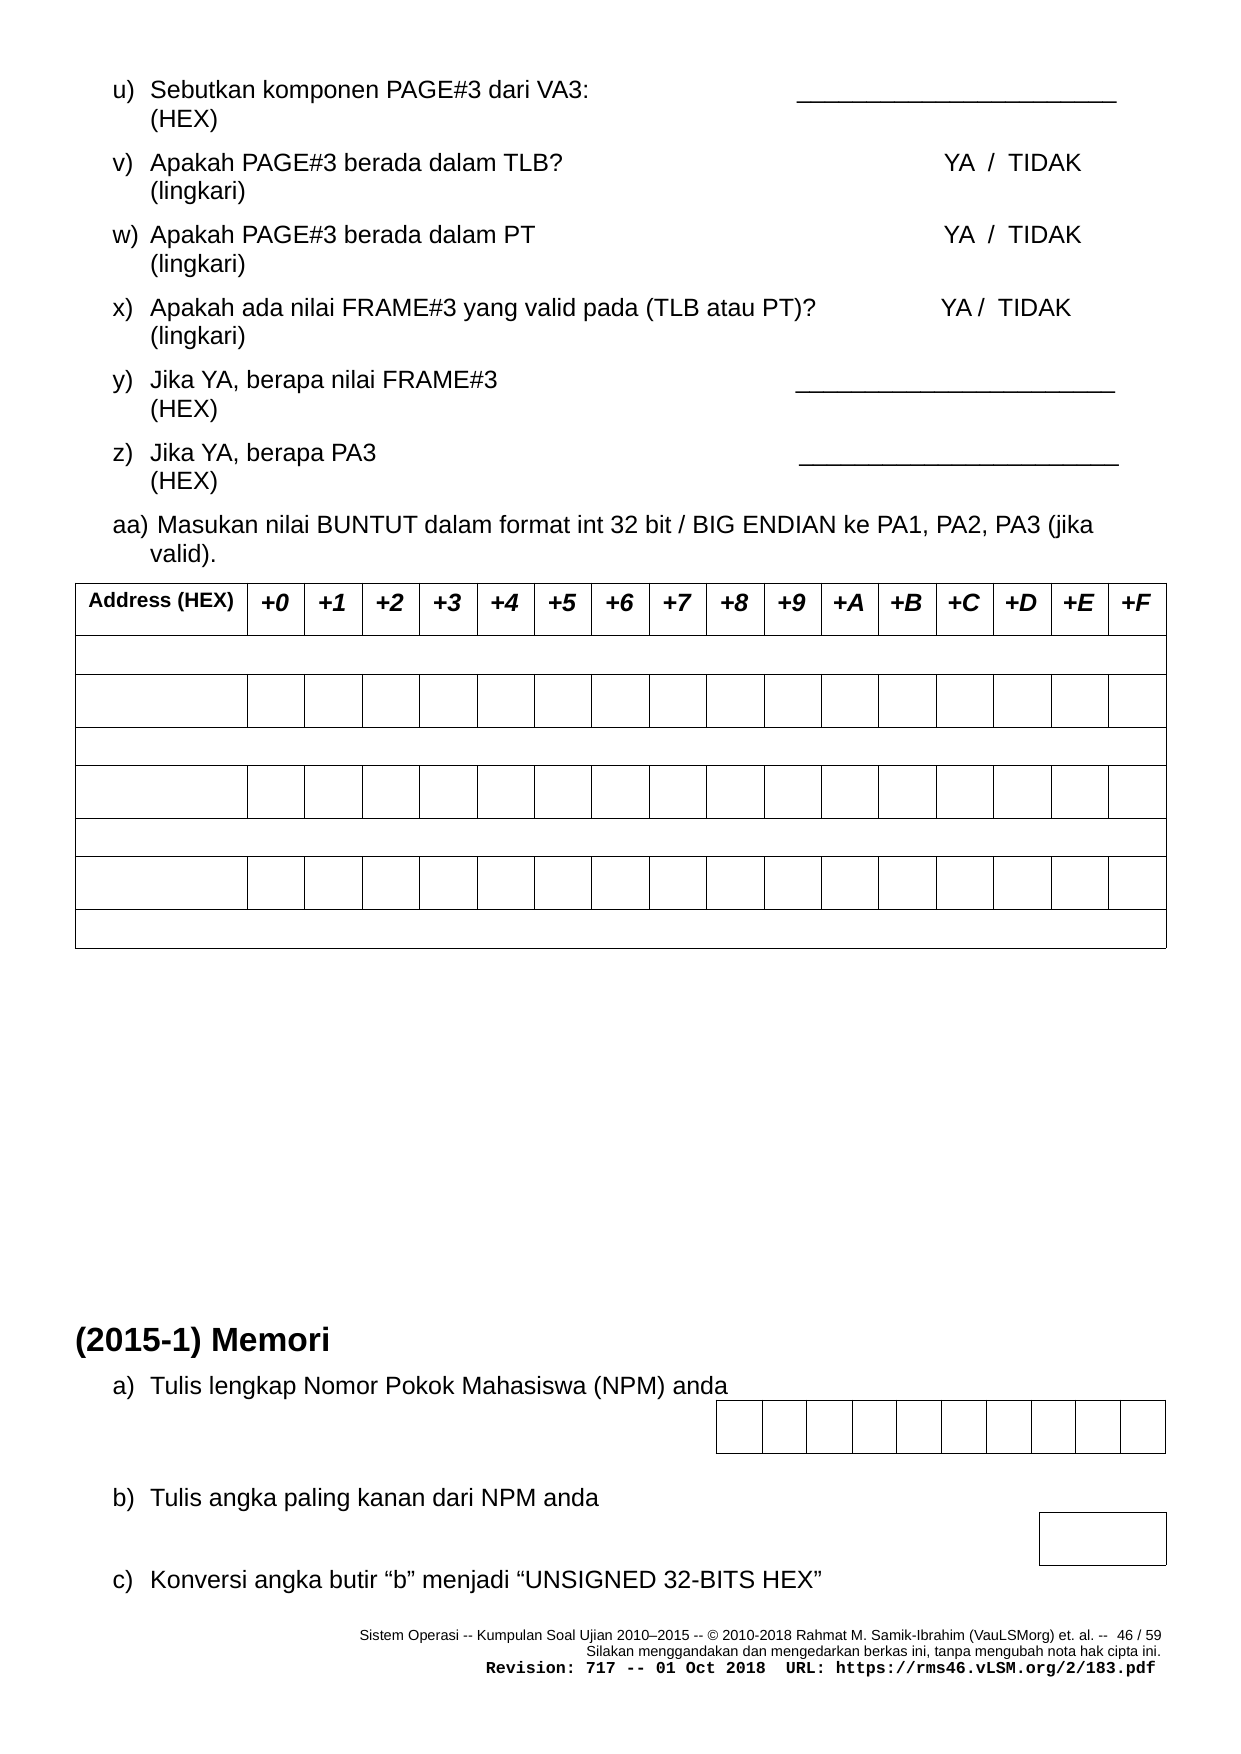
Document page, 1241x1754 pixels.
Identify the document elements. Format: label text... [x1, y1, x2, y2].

table_cell [420, 675, 477, 727]
table_cell [707, 675, 764, 727]
table_cell [76, 636, 1166, 674]
table_header [1032, 1401, 1075, 1453]
table_header +6 [592, 584, 649, 635]
table_cell [535, 766, 591, 818]
table_cell [420, 857, 477, 909]
table_cell [1052, 675, 1108, 727]
list Tulis angka paling kanan dari NPM anda [112, 1483, 1166, 1512]
table_header +C [937, 584, 993, 635]
table_cell [363, 857, 419, 909]
table_cell [305, 857, 362, 909]
table_header +D [994, 584, 1051, 635]
list Apakah PAGE#3 berada dalam PT YA / TIDAK (lingkari) [112, 220, 1166, 277]
table_header [763, 1401, 806, 1453]
table_cell [76, 766, 247, 818]
table_header +3 [420, 584, 477, 635]
table_cell [76, 857, 247, 909]
table_cell [248, 766, 304, 818]
table_cell [650, 675, 706, 727]
list Tulis lengkap Nomor Pokok Mahasiswa (NPM) anda [112, 1371, 1166, 1399]
table_cell [76, 819, 1166, 856]
list Sebutkan komponen PAGE#3 dari VA3: _______________________ (HEX) [112, 75, 1166, 132]
list Jika YA, berapa nilai FRAME#3 _______________________ (HEX) [112, 365, 1166, 422]
table_header [1121, 1401, 1165, 1453]
table_cell [76, 910, 1166, 947]
table_cell [248, 675, 304, 727]
table_header +A [822, 584, 878, 635]
table_cell [76, 675, 247, 727]
list Apakah ada nilai FRAME#3 yang valid pada (TLB atau PT)? YA / TIDAK (lingkari) [112, 292, 1166, 350]
table_cell [879, 766, 936, 818]
table_cell [822, 857, 878, 909]
table_header +7 [650, 584, 706, 635]
table_cell [937, 857, 993, 909]
table_cell [994, 675, 1051, 727]
table_header [987, 1401, 1031, 1453]
table_cell [822, 675, 878, 727]
table_cell [1052, 857, 1108, 909]
list Jika YA, berapa PA3 _______________________ (HEX) [112, 437, 1166, 495]
table_cell [248, 857, 304, 909]
table_header [1040, 1513, 1166, 1565]
table_cell [707, 857, 764, 909]
table_header +5 [535, 584, 591, 635]
list Apakah PAGE#3 berada dalam TLB? YA / TIDAK (lingkari) [112, 147, 1166, 205]
table_cell [535, 857, 591, 909]
table_header +9 [765, 584, 821, 635]
table_header +2 [363, 584, 419, 635]
table_cell [937, 675, 993, 727]
table_cell [535, 675, 591, 727]
table_header [1076, 1401, 1120, 1453]
table_cell [1109, 857, 1166, 909]
table_cell [76, 728, 1166, 765]
table_cell [363, 675, 419, 727]
table_cell [994, 766, 1051, 818]
table_cell [879, 675, 936, 727]
table_cell [765, 675, 821, 727]
table_cell [305, 766, 362, 818]
table_header Address (HEX) [76, 584, 247, 635]
table_cell [420, 766, 477, 818]
table_cell [765, 857, 821, 909]
table_header +4 [478, 584, 534, 635]
table_cell [650, 766, 706, 818]
table_cell [478, 766, 534, 818]
table_header +1 [305, 584, 362, 635]
table_header [807, 1401, 852, 1453]
table_header +0 [248, 584, 304, 635]
table_header [853, 1401, 896, 1453]
list Konversi angka butir “b” menjadi “UNSIGNED 32-BITS HEX” [112, 1565, 1166, 1593]
table_cell [822, 766, 878, 818]
table_header +B [879, 584, 936, 635]
table_cell [592, 766, 649, 818]
table_cell [1052, 766, 1108, 818]
table_cell [478, 675, 534, 727]
table_cell [879, 857, 936, 909]
table_cell [650, 857, 706, 909]
table_cell [765, 766, 821, 818]
table_header [942, 1401, 986, 1453]
table_header +F [1109, 584, 1166, 635]
table_cell [363, 766, 419, 818]
table_cell [994, 857, 1051, 909]
table_header [897, 1401, 941, 1453]
table_header [717, 1401, 762, 1453]
table_header +E [1052, 584, 1108, 635]
table_cell [592, 675, 649, 727]
subtitle (2015-1) Memori [75, 1320, 1166, 1359]
table_header +8 [707, 584, 764, 635]
table_cell [707, 766, 764, 818]
list Masukan nilai BUNTUT dalam format int 32 bit / BIG ENDIAN ke PA1, PA2, PA3 (jika valid). [112, 510, 1166, 567]
table_cell [478, 857, 534, 909]
table_cell [305, 675, 362, 727]
table_cell [1109, 766, 1166, 818]
table_cell [937, 766, 993, 818]
table_cell [592, 857, 649, 909]
table_cell [1109, 675, 1166, 727]
